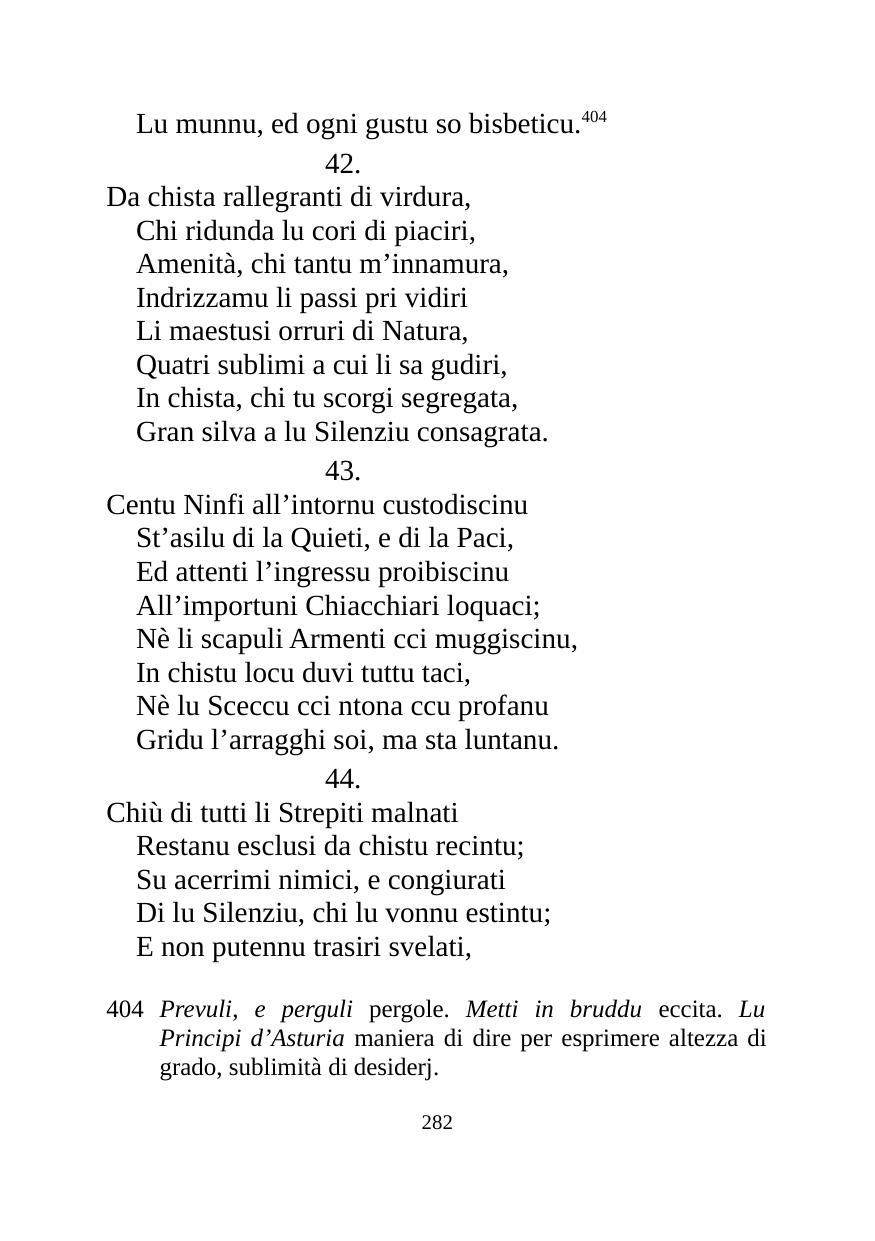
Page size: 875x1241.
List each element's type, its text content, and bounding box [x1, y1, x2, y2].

text Lu munnu, ed ogni gustu so bisbeticu. [106, 106, 768, 140]
text Centu Ninfi all’intornu custodiscinu St’asilu di la Quieti, e di la Paci, Ed attenti l’ingressu proibiscinu All’importuni Chiacchiari loquaci; Nè li scapuli Armenti cci muggiscinu, In chistu locu duvi tuttu taci, Nè lu Sceccu cci ntona ccu profanu Gridu l’arragghi soi, ma sta luntanu. [106, 487, 768, 755]
text 43. [325, 453, 768, 487]
text Prevuli, e perguli pergole. Metti in bruddu eccita. Lu Principi d’Asturia maniera di dire per esprimere altezza di grado, sublimità di desiderj. [106, 994, 768, 1080]
text 44. [325, 761, 768, 795]
text 42. [325, 146, 768, 179]
text Chiù di tutti li Strepiti malnati Restanu esclusi da chistu recintu; Su acerrimi nimici, e congiurati Di lu Silenziu, chi lu vonnu estintu; E non putennu trasiri svelati, [106, 795, 768, 963]
text Da chista rallegranti di virdura, Chi ridunda lu cori di piaciri, Amenità, chi tantu m’innamura, Indrizzamu li passi pri vidiri Li maestusi orruri di Natura, Quatri sublimi a cui li sa gudiri, In chista, chi tu scorgi segregata, Gran silva a lu Silenziu consagrata. [106, 179, 768, 448]
